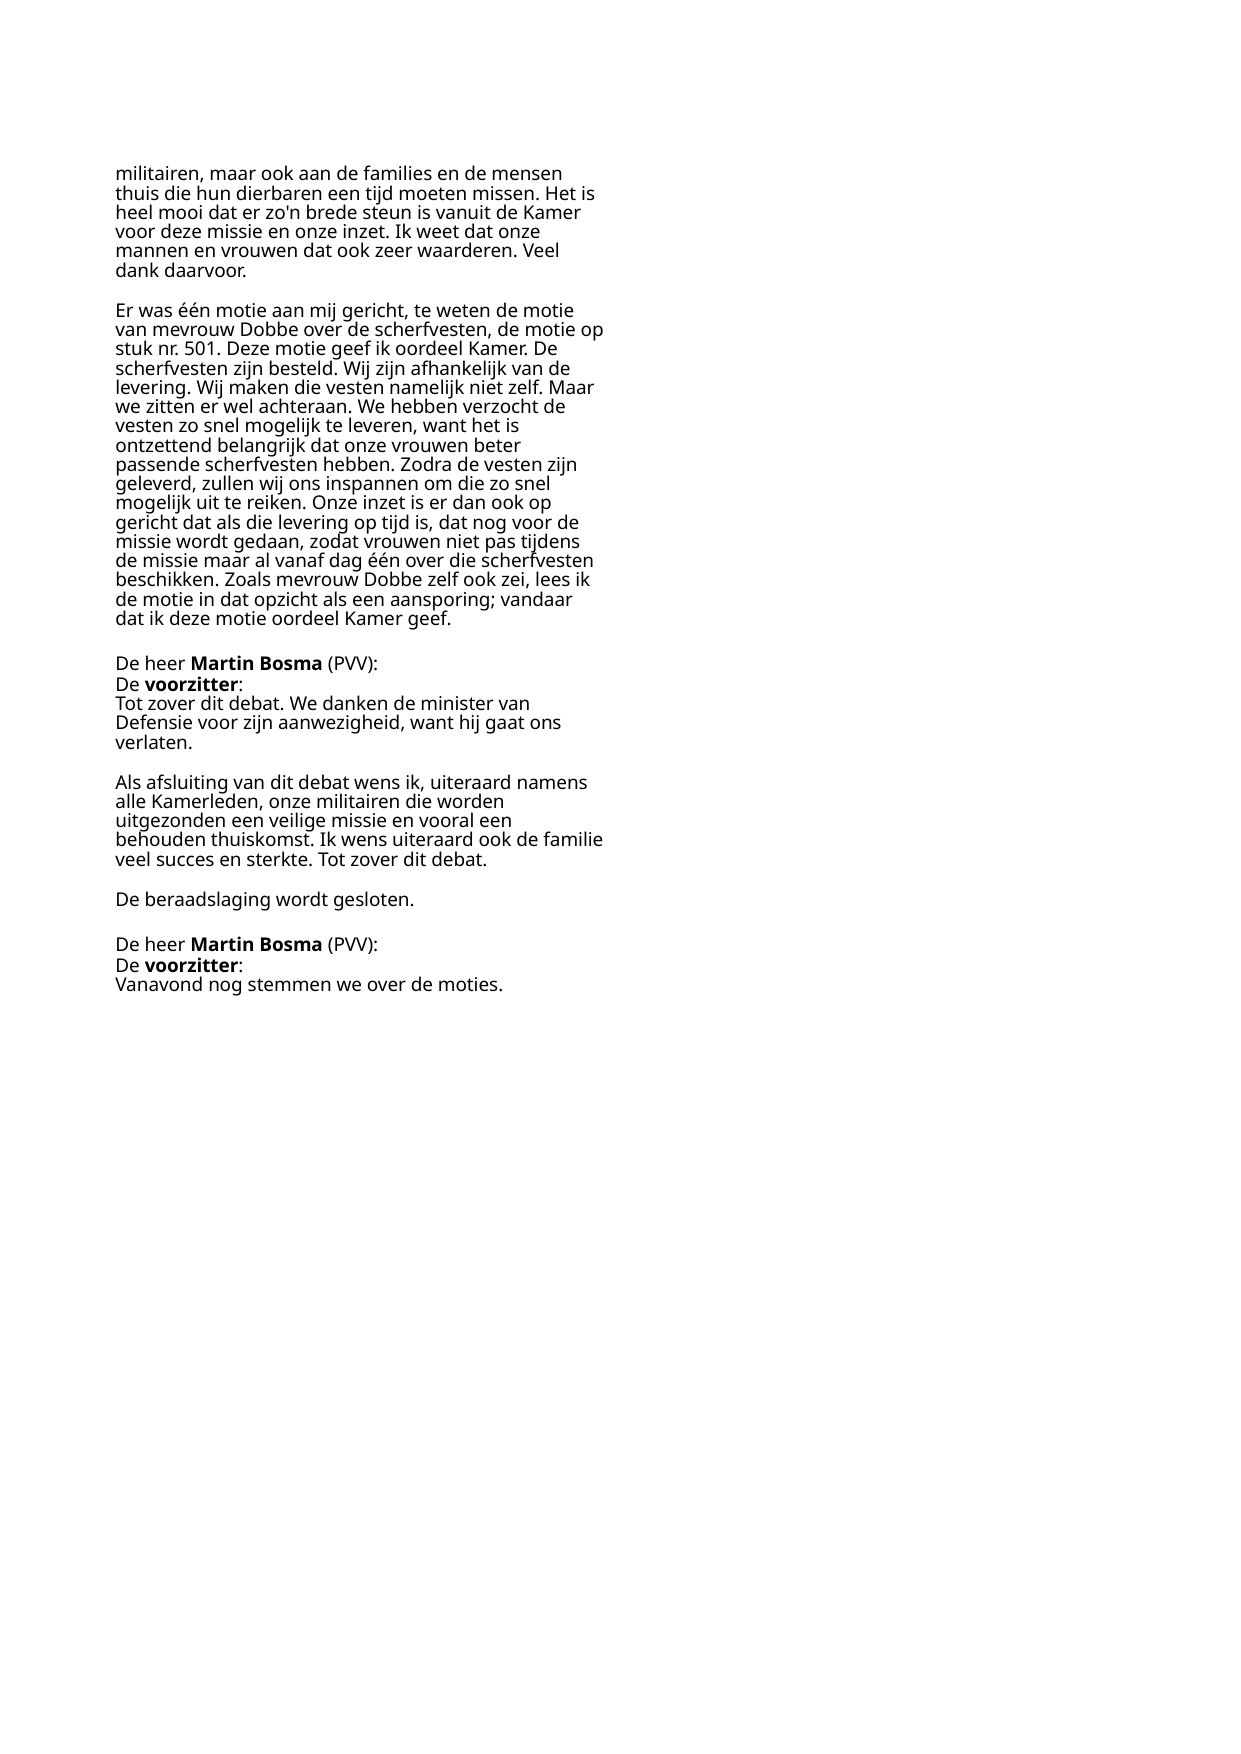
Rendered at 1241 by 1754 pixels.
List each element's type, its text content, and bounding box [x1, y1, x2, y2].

text Er was één motie aan mij gericht, te weten de motie van mevrouw Dobbe over de scherfvesten, de motie op stuk nr. 501. Deze motie geef ik oordeel Kamer. De scherfvesten zijn besteld. Wij zijn afhankelijk van de levering. Wij maken die vesten namelijk niet zelf. Maar we zitten er wel achteraan. We hebben verzocht de vesten zo snel mogelijk te leveren, want het is ontzettend belangrijk dat onze vrouwen beter passende scherfvesten hebben. Zodra de vesten zijn geleverd, zullen wij ons inspannen om die zo snel mogelijk uit te reiken. Onze inzet is er dan ook op gericht dat als die levering op tijd is, dat nog voor de missie wordt gedaan, zodat vrouwen niet pas tijdens de missie maar al vanaf dag één over die scherfvesten beschikken. Zoals mevrouw Dobbe zelf ook zei, lees ik de motie in dat opzicht als een aansporing; vandaar dat ik deze motie oordeel Kamer geef. [115, 302, 605, 629]
text De heer Martin Bosma (PVV): [115, 931, 605, 957]
text Vanavond nog stemmen we over de moties. [115, 976, 605, 995]
text Als afsluiting van dit debat wens ik, uiteraard namens alle Kamerleden, onze militairen die worden uitgezonden een veilige missie en vooral een behouden thuiskomst. Ik wens uiteraard ook de familie veel succes en sterkte. Tot zover dit debat. [115, 774, 605, 870]
text De voorzitter: [115, 676, 605, 695]
text De heer Martin Bosma (PVV): [115, 650, 605, 676]
text De beraadslaging wordt gesloten. [115, 891, 605, 910]
text Tot zover dit debat. We danken de minister van Defensie voor zijn aanwezigheid, want hij gaat ons verlaten. [115, 695, 605, 753]
text militairen, maar ook aan de families en de mensen thuis die hun dierbaren een tijd moeten missen. Het is heel mooi dat er zo'n brede steun is vanuit de Kamer voor deze missie en onze inzet. Ik weet dat onze mannen en vrouwen dat ook zeer waarderen. Veel dank daarvoor. [115, 165, 605, 281]
text De voorzitter: [115, 957, 605, 976]
